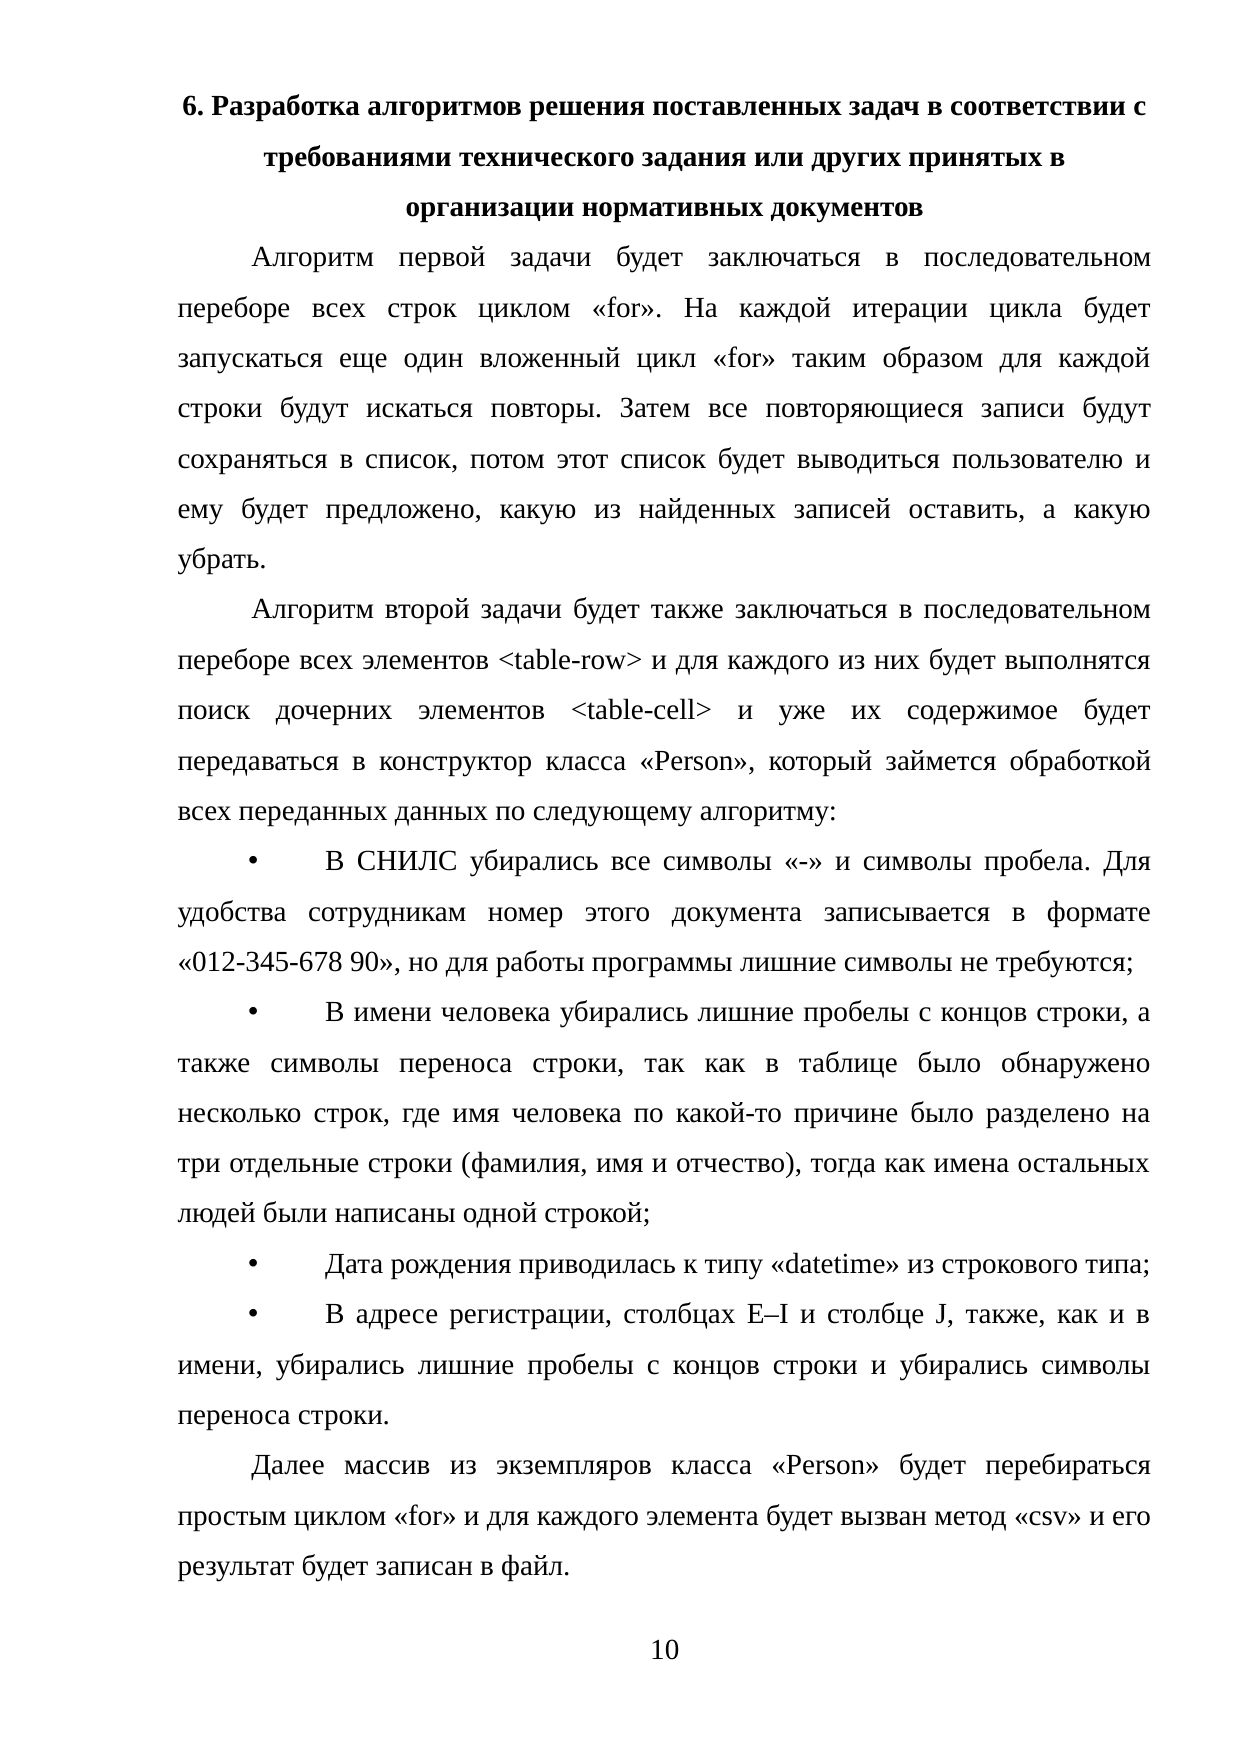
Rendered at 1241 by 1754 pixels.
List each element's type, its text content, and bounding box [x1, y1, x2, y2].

list В имени человека убирались лишние пробелы с концов строки, а также символы переноса строки, так как в таблице было обнаружено несколько строк, где имя человека по какой-то причине было разделено на три отдельные строки (фамилия, имя и отчество), тогда как имена остальных людей были написаны одной строкой; [177, 994, 1152, 1229]
list В СНИЛС убирались все символы «-» и символы пробела. Для удобства сотрудникам номер этого документа записывается в формате «012‑345‑678 90», но для работы программы лишние символы не требуются; [177, 843, 1152, 977]
list В адресе регистрации, столбцах E–I и столбце J, также, как и в имени, убирались лишние пробелы с концов строки и убирались символы переноса строки. [177, 1296, 1152, 1431]
text Алгоритм первой задачи будет заключаться в последовательном переборе всех строк циклом «for». На каждой итерации цикла будет запускаться еще один вложенный цикл «for» таким образом для каждой строки будут искаться повторы. Затем все повторяющиеся записи будут сохраняться в список, потом этот список будет выводиться пользователю и ему будет предложено, какую из найденных записей оставить, а какую убрать. [177, 239, 1152, 575]
list Дата рождения приводилась к типу «datetime» из строкового типа; [177, 1246, 1152, 1279]
text Далее массив из экземпляров класса «Person» будет перебираться простым циклом «for» и для каждого элемента будет вызван метод «csv» и его результат будет записан в файл. [177, 1447, 1152, 1582]
text Алгоритм второй задачи будет также заключаться в последовательном переборе всех элементов <table-row> и для каждого из них будет выполнятся поиск дочерних элементов <table-cell> и уже их содержимое будет передаваться в конструктор класса «Person», который займется обработкой всех переданных данных по следующему алгоритму: [177, 592, 1152, 826]
subtitle 6. Разработка алгоритмов решения поставленных задач в соответствии с требованиями технического задания или других принятых в организации нормативных документов [177, 88, 1152, 223]
